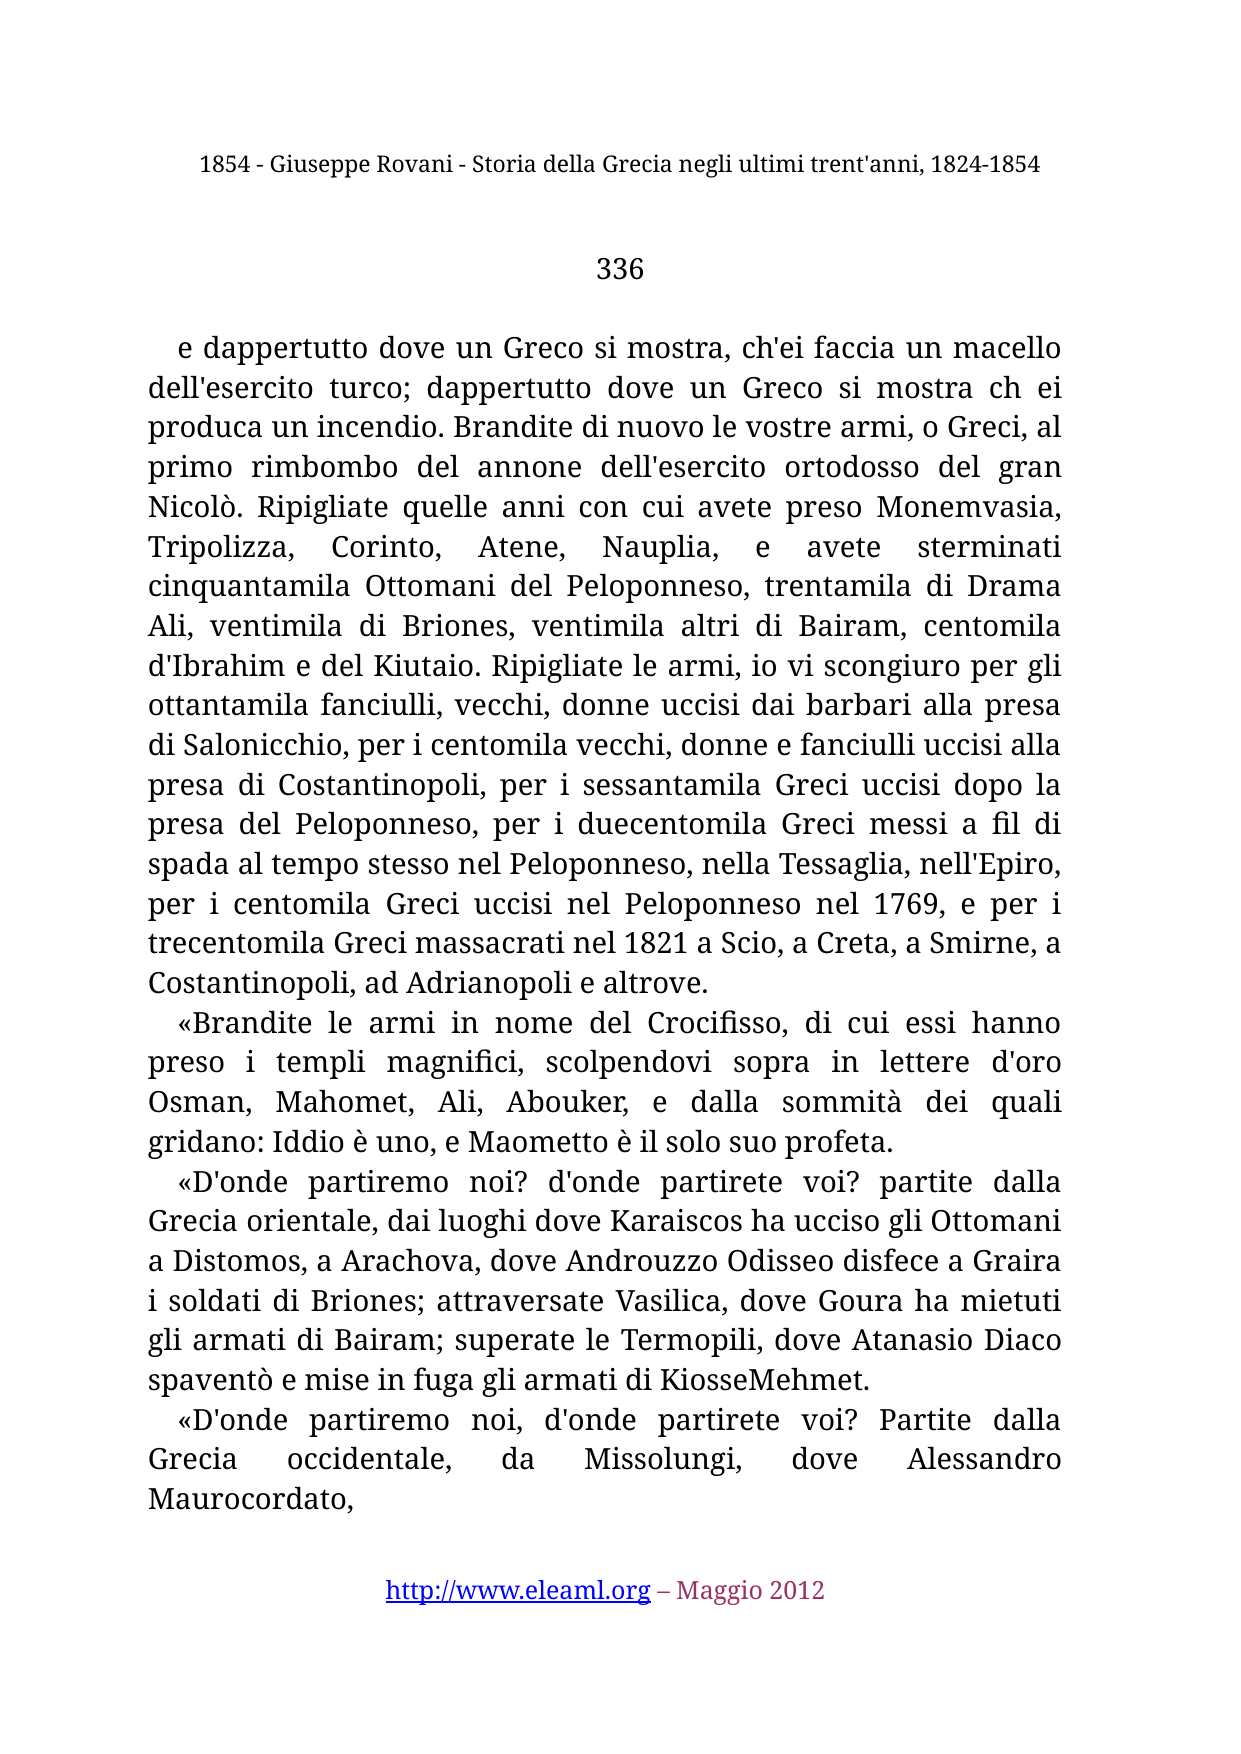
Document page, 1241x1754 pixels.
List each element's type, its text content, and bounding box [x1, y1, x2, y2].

text «Brandite le armi in nome del Crocifisso, di cui essi hanno preso i templi magnifici, scolpendovi sopra in lettere d'oro Osman, Mahomet, Ali, Abouker, e dalla sommità dei quali gridano: Iddio è uno, e Maometto è il solo suo profeta. [148, 1002, 1063, 1161]
text «D'onde partiremo noi? d'onde partirete voi? partite dalla Grecia orientale, dai luoghi dove Karaiscos ha ucciso gli Ottomani a Distomos, a Arachova, dove Androuzzo Odisseo disfece a Graira i soldati di Briones; attraversate Vasilica, dove Goura ha mietuti gli armati di Bairam; superate le Termopili, dove Atanasio Diaco spaventò e mise in fuga gli armati di KiosseMehmet. [148, 1161, 1063, 1399]
text e dappertutto dove un Greco si mostra, ch'ei faccia un macello dell'esercito turco; dappertutto dove un Greco si mostra ch ei produca un incendio. Brandite di nuovo le vostre armi, o Greci, al primo rimbombo del annone dell'esercito ortodosso del gran Nicolò. Ripigliate quelle anni con cui avete preso Monemvasia, Tripolizza, Corinto, Atene, Nauplia, e avete sterminati cinquantamila Ottomani del Peloponneso, trentamila di Drama Ali, ventimila di Briones, ventimila altri di Bairam, centomila d'Ibrahim e del Kiutaio. Ripigliate le armi, io vi scongiuro per gli ottantamila fanciulli, vecchi, donne uccisi dai barbari alla presa di Salonicchio, per i centomila vecchi, donne e fanciulli uccisi alla presa di Costantinopoli, per i sessantamila Greci uccisi dopo la presa del Peloponneso, per i duecentomila Greci messi a fil di spada al tempo stesso nel Peloponneso, nella Tessaglia, nell'Epiro, per i centomila Greci uccisi nel Peloponneso nel 1769, e per i trecentomila Greci massacrati nel 1821 a Scio, a Creta, a Smirne, a Costantinopoli, ad Adrianopoli e altrove. [148, 327, 1063, 1002]
text «D'onde partiremo noi, d'onde partirete voi? Partite dalla Grecia occidentale, da Missolungi, dove Alessandro Maurocordato, [148, 1399, 1063, 1518]
text 336 [148, 248, 1063, 288]
